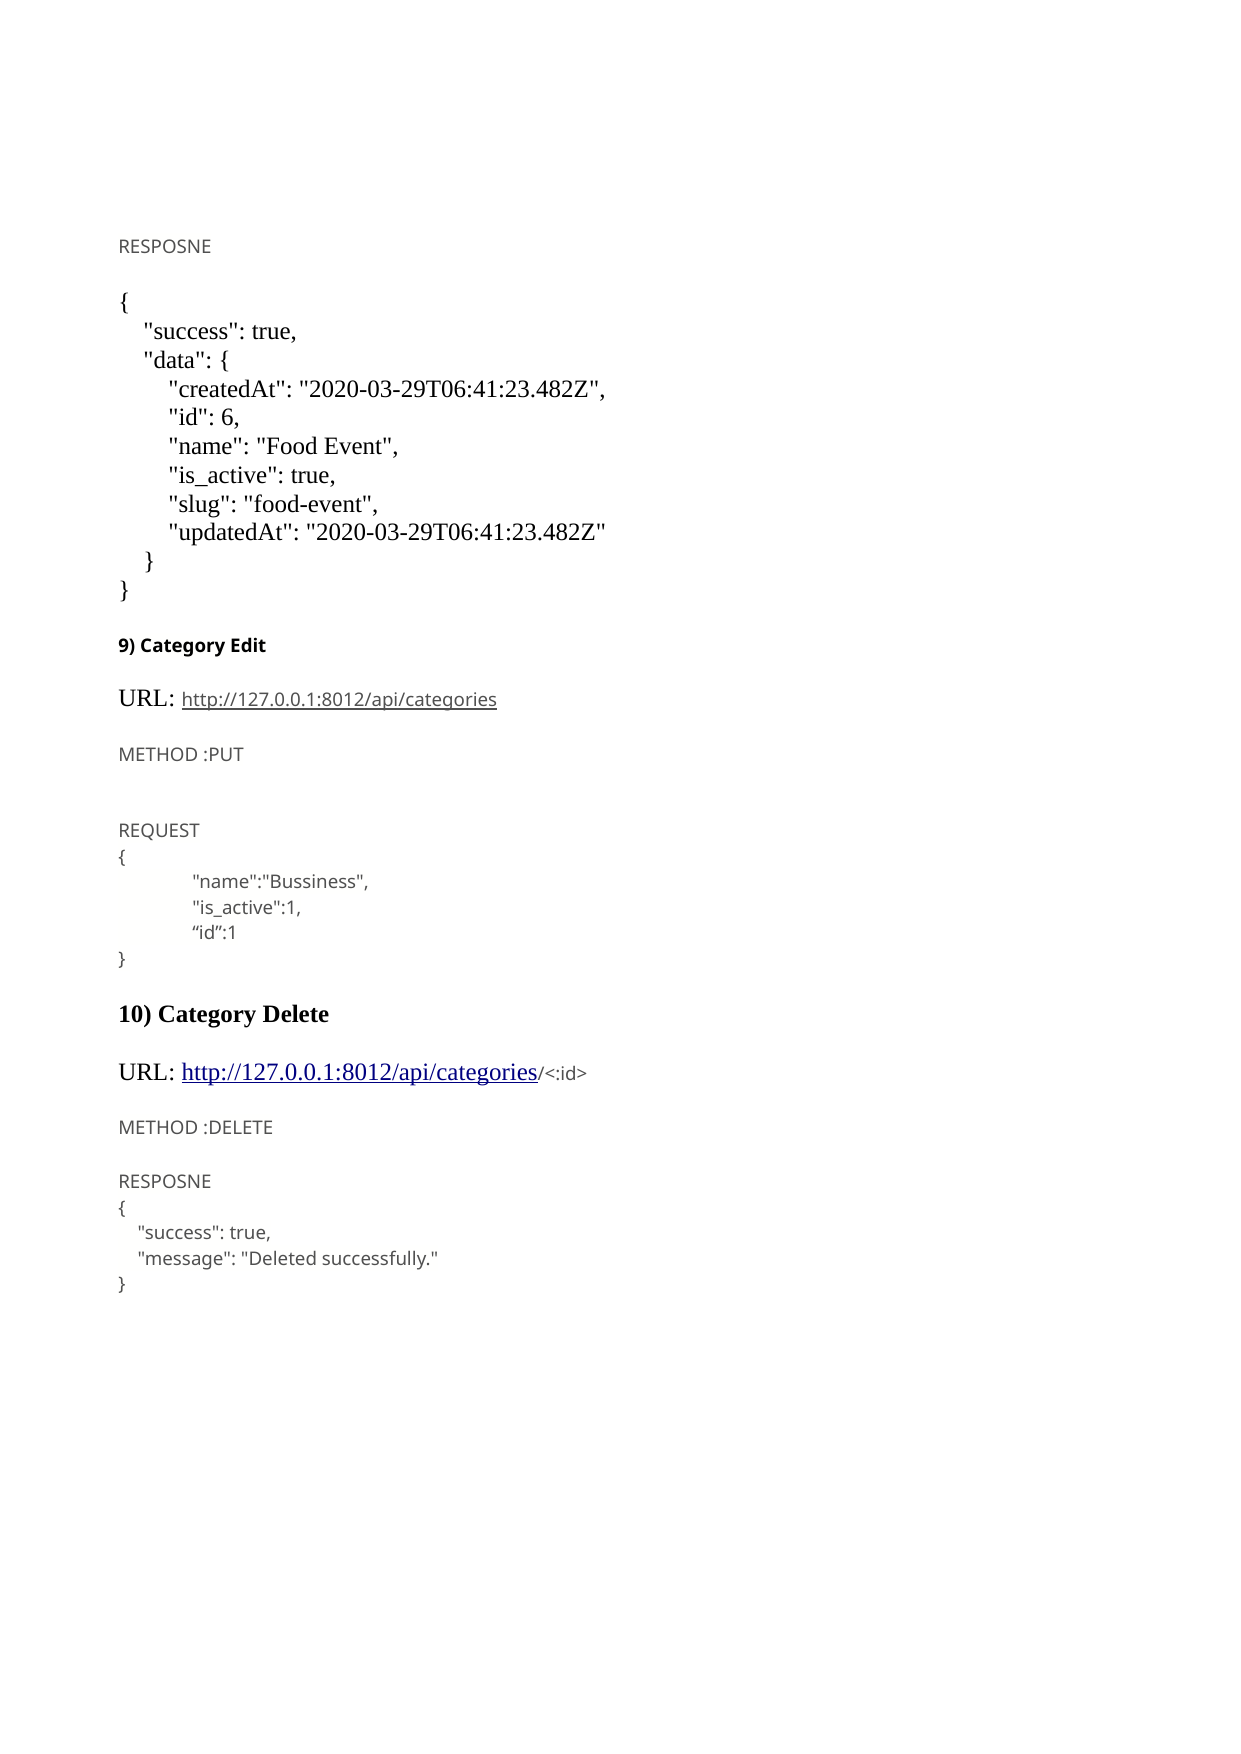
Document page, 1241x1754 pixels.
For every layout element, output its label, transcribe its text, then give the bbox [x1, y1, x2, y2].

text "message": "Deleted successfully." [118, 1245, 1122, 1271]
text METHOD :PUT [118, 741, 1122, 766]
text REQUEST [118, 817, 1122, 843]
text "success": true, [118, 316, 1122, 345]
text METHOD :DELETE [118, 1114, 1122, 1140]
text "is_active": true, [118, 460, 1122, 489]
text "updatedAt": "2020-03-29T06:41:23.482Z" [118, 517, 1122, 546]
text 9) Category Edit [118, 632, 1122, 658]
text RESPOSNE { [118, 1169, 1122, 1220]
text } [118, 945, 1122, 971]
text "success": true, [118, 1220, 1122, 1245]
text "data": { [118, 345, 1122, 374]
text URL: http://127.0.0.1:8012/api/categories/<:id> [118, 1057, 1122, 1086]
text } [118, 546, 1122, 575]
text RESPOSNE [118, 233, 1122, 259]
text "id": 6, [118, 402, 1122, 431]
text } [118, 1271, 1122, 1296]
text { [118, 843, 1122, 868]
text "name": "Food Event", [118, 431, 1122, 460]
text URL: http://127.0.0.1:8012/api/categories [118, 683, 1122, 712]
text "is_active":1, [118, 894, 1122, 919]
text “id”:1 [118, 919, 1122, 945]
text } [118, 575, 1122, 604]
text "slug": "food-event", [118, 489, 1122, 517]
text "name":"Bussiness", [118, 868, 1122, 894]
text 10) Category Delete [118, 999, 1122, 1028]
text "createdAt": "2020-03-29T06:41:23.482Z", [118, 374, 1122, 402]
text { [118, 287, 1122, 316]
